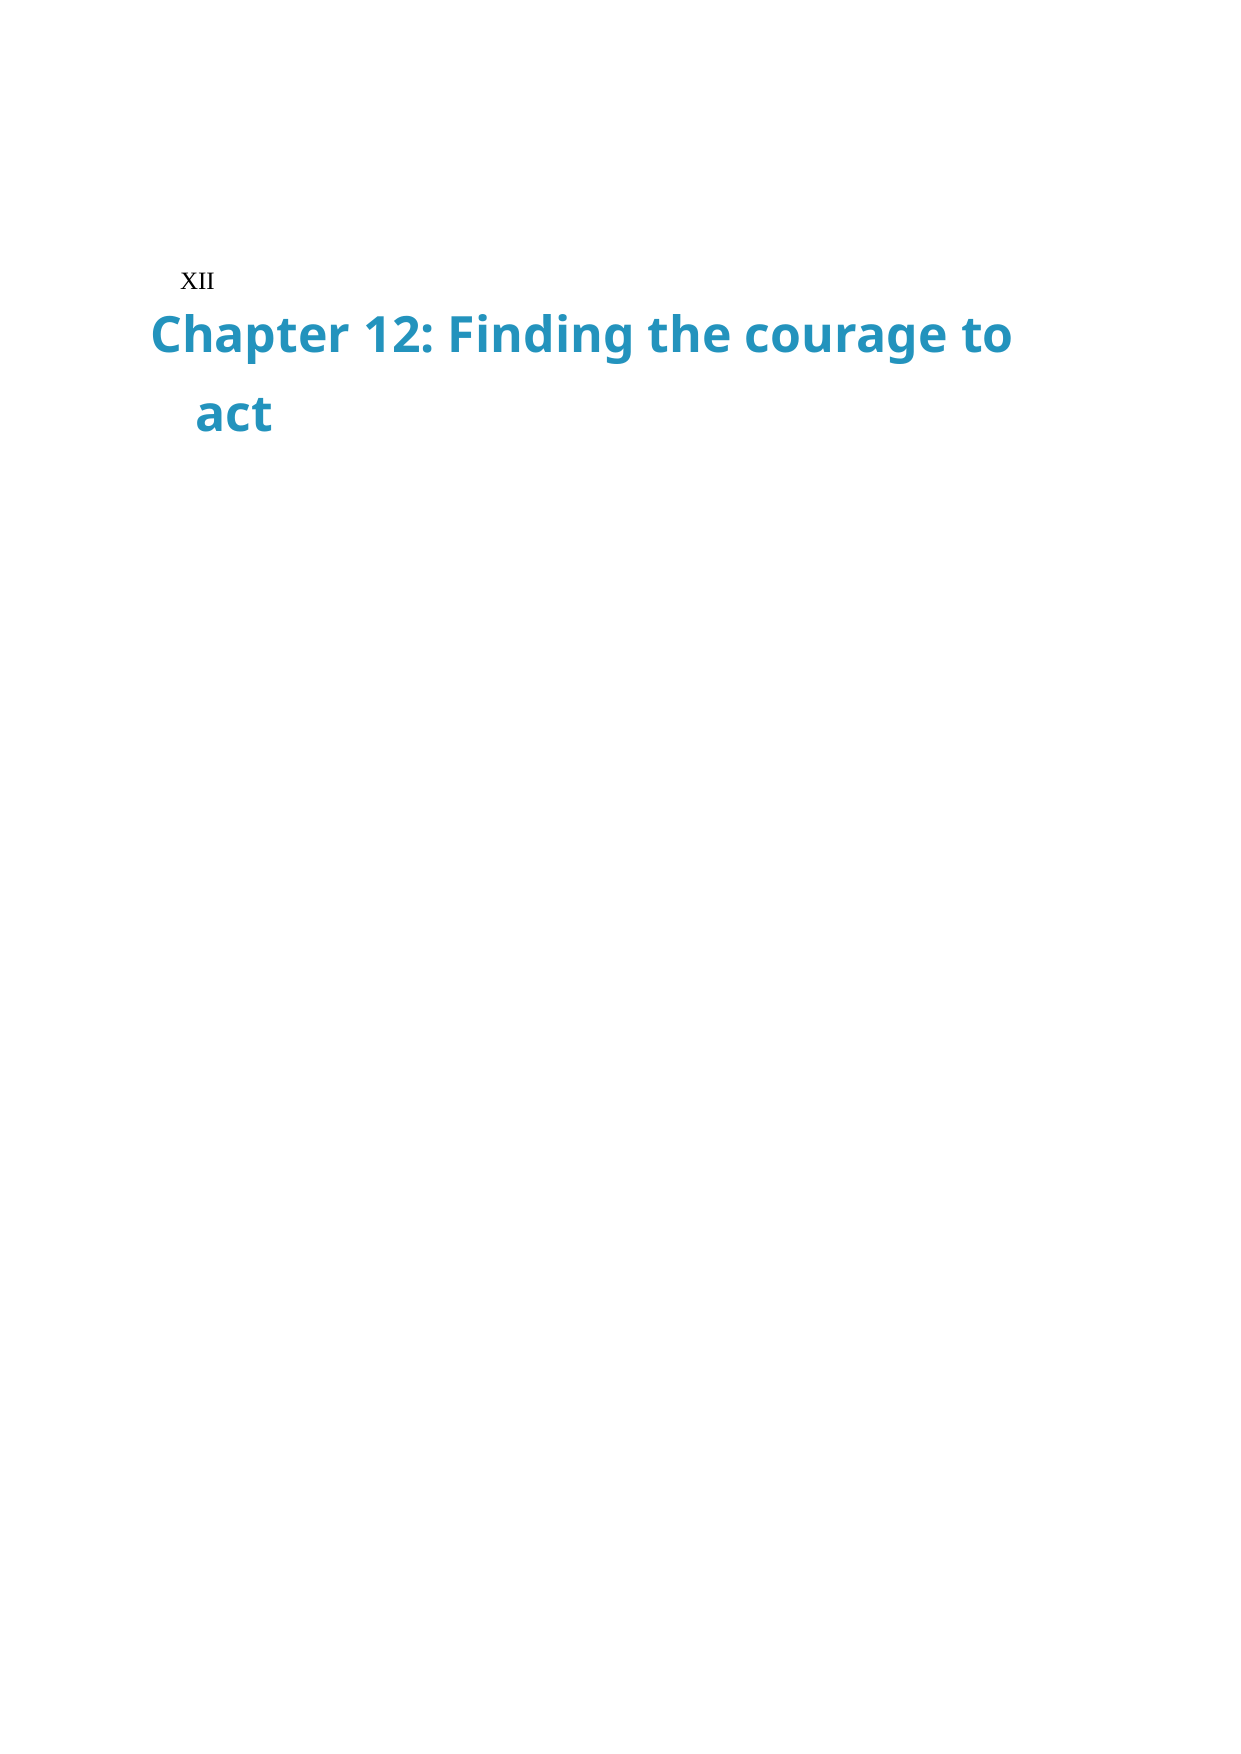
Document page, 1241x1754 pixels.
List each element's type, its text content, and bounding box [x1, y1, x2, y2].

subtitle Chapter 12: Finding the courage to act [150, 299, 1090, 446]
text XII [150, 266, 1090, 295]
